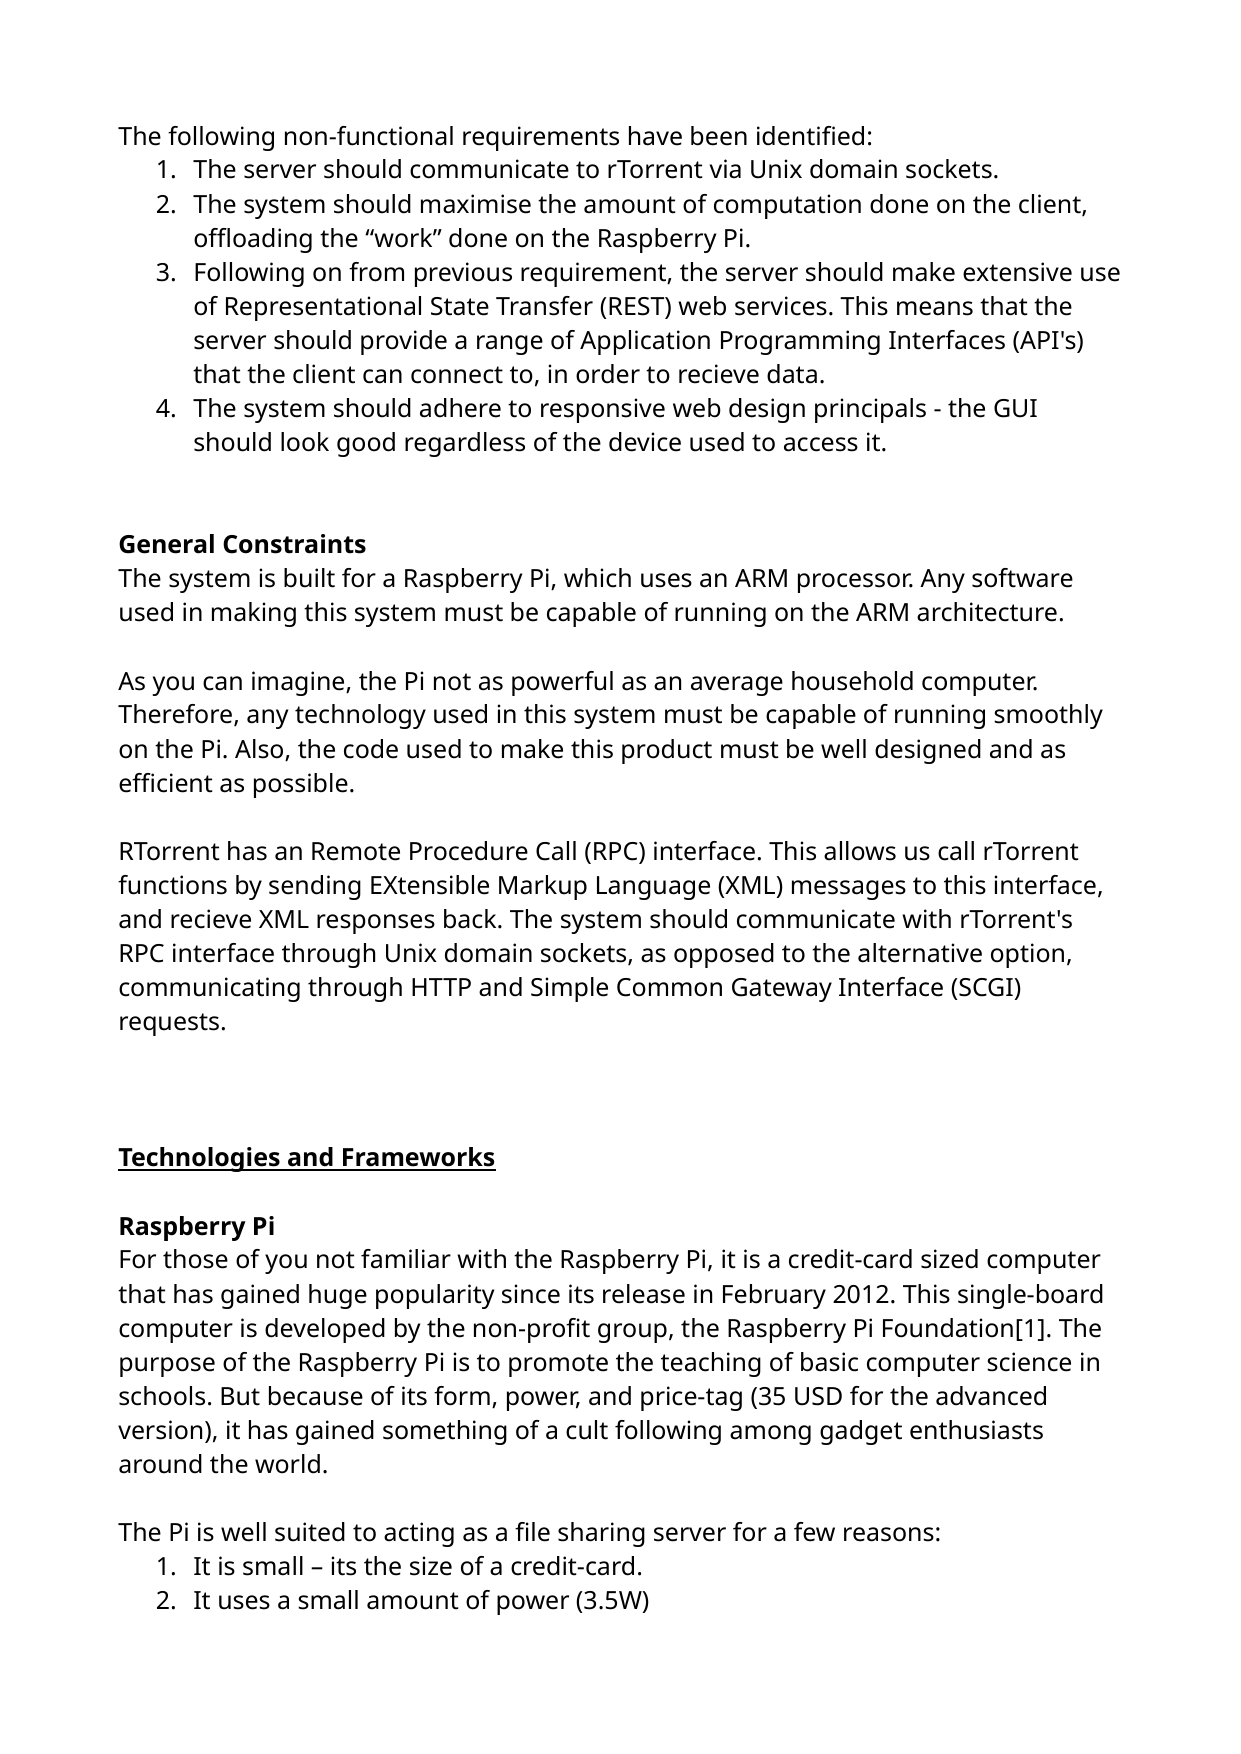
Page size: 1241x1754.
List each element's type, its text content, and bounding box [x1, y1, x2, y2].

text As you can imagine, the Pi not as powerful as an average household computer. Therefore, any technology used in this system must be capable of running smoothly on the Pi. Also, the code used to make this product must be well designed and as efficient as possible. [118, 663, 1122, 799]
text The system is built for a Raspberry Pi, which uses an ARM processor. Any software used in making this system must be capable of running on the ARM architecture. [118, 561, 1122, 629]
text For those of you not familiar with the Raspberry Pi, it is a credit-card sized computer that has gained huge popularity since its release in February 2012. This single-board computer is developed by the non-profit group, the Raspberry Pi Foundation[1]. The purpose of the Raspberry Pi is to promote the teaching of basic computer science in schools. But because of its form, power, and price-tag (35 USD for the advanced version), it has gained something of a cult following among gadget enthusiasts around the world. [118, 1242, 1122, 1481]
list It uses a small amount of power (3.5W) [156, 1583, 1122, 1617]
text Technologies and Frameworks [118, 1140, 1122, 1174]
text Raspberry Pi [118, 1208, 1122, 1242]
text The following non-functional requirements have been identified: [118, 118, 1122, 152]
text RTorrent has an Remote Procedure Call (RPC) interface. This allows us call rTorrent functions by sending EXtensible Markup Language (XML) messages to this interface, and recieve XML responses back. The system should communicate with rTorrent's RPC interface through Unix domain sockets, as opposed to the alternative option, communicating through HTTP and Simple Common Gateway Interface (SCGI) requests. [118, 833, 1122, 1038]
list It is small – its the size of a credit-card. [156, 1549, 1122, 1583]
text The Pi is well suited to acting as a file sharing server for a few reasons: [118, 1515, 1122, 1549]
list The server should communicate to rTorrent via Unix domain sockets. [156, 152, 1122, 186]
text General Constraints [118, 527, 1122, 561]
list The system should adhere to responsive web design principals - the GUI should look good regardless of the device used to access it. [156, 391, 1122, 459]
list The system should maximise the amount of computation done on the client, offloading the “work” done on the Raspberry Pi. [156, 186, 1122, 254]
list Following on from previous requirement, the server should make extensive use of Representational State Transfer (REST) web services. This means that the server should provide a range of Application Programming Interfaces (API's) that the client can connect to, in order to recieve data. [156, 254, 1122, 391]
